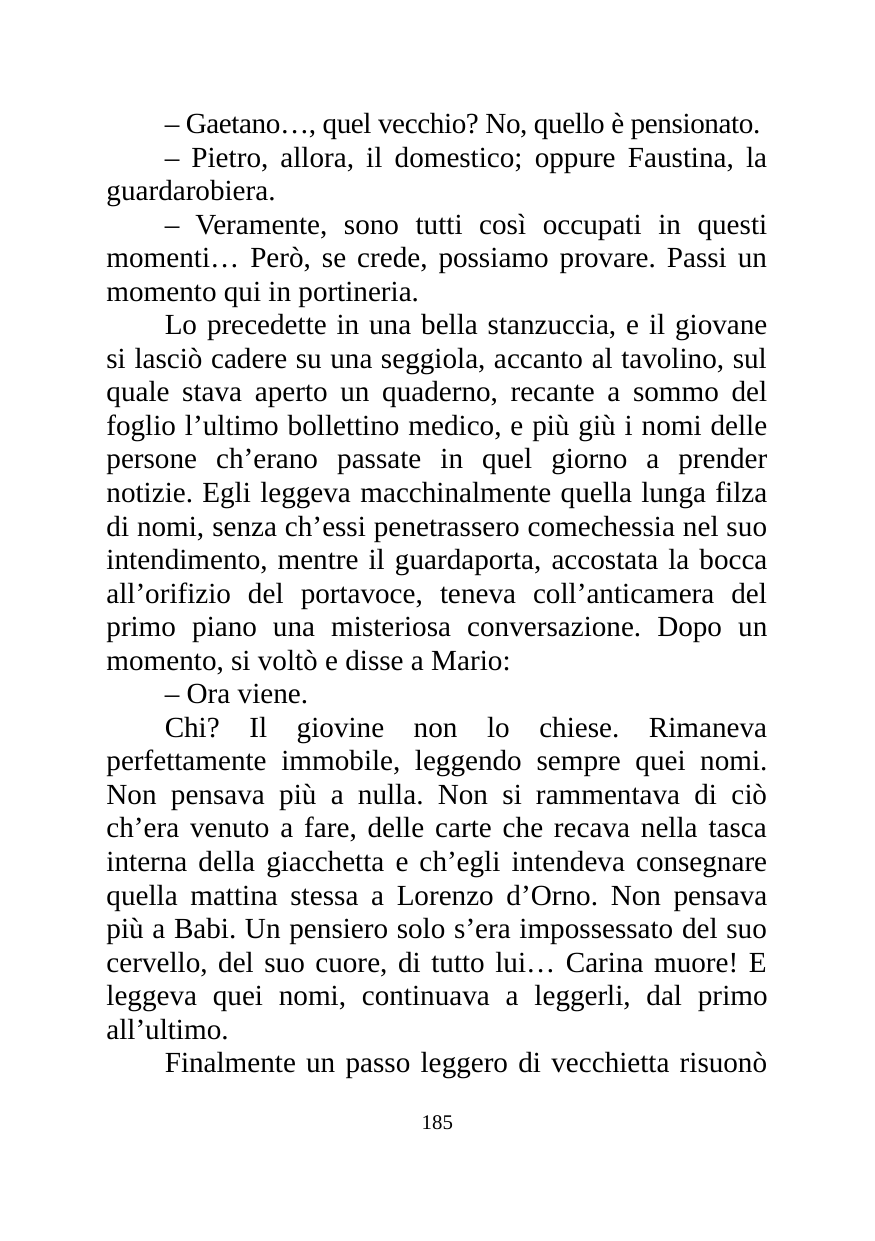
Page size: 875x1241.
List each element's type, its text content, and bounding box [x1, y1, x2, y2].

text Finalmente un passo leggero di vecchietta risuonò [106, 1045, 768, 1079]
text Lo precedette in una bella stanzuccia, e il giovane si lasciò cadere su una seggiola, accanto al tavolino, sul quale stava aperto un quaderno, recante a sommo del foglio l’ultimo bollettino medico, e più giù i nomi delle persone ch’erano passate in quel giorno a prender notizie. Egli leggeva macchinalmente quella lunga filza di nomi, senza ch’essi penetrassero comechessia nel suo intendimento, mentre il guardaporta, accostata la bocca all’orifizio del portavoce, teneva coll’anticamera del primo piano una misteriosa conversazione. Dopo un momento, si voltò e disse a Mario: [106, 307, 768, 676]
text – Gaetano…, quel vecchio? No, quello è pensionato. [106, 106, 768, 140]
text – Ora viene. [106, 676, 768, 710]
text – Veramente, sono tutti così occupati in questi momenti… Però, se crede, possiamo provare. Passi un momento qui in portineria. [106, 207, 768, 307]
text Chi? Il giovine non lo chiese. Rimaneva perfettamente immobile, leggendo sempre quei nomi. Non pensava più a nulla. Non si rammentava di ciò ch’era venuto a fare, delle carte che recava nella tasca interna della giacchetta e ch’egli intendeva consegnare quella mattina stessa a Lorenzo d’Orno. Non pensava più a Babi. Un pensiero solo s’era impossessato del suo cervello, del suo cuore, di tutto lui… Carina muore! E leggeva quei nomi, continuava a leggerli, dal primo all’ultimo. [106, 710, 768, 1045]
text – Pietro, allora, il domestico; oppure Faustina, la guardarobiera. [106, 140, 768, 207]
